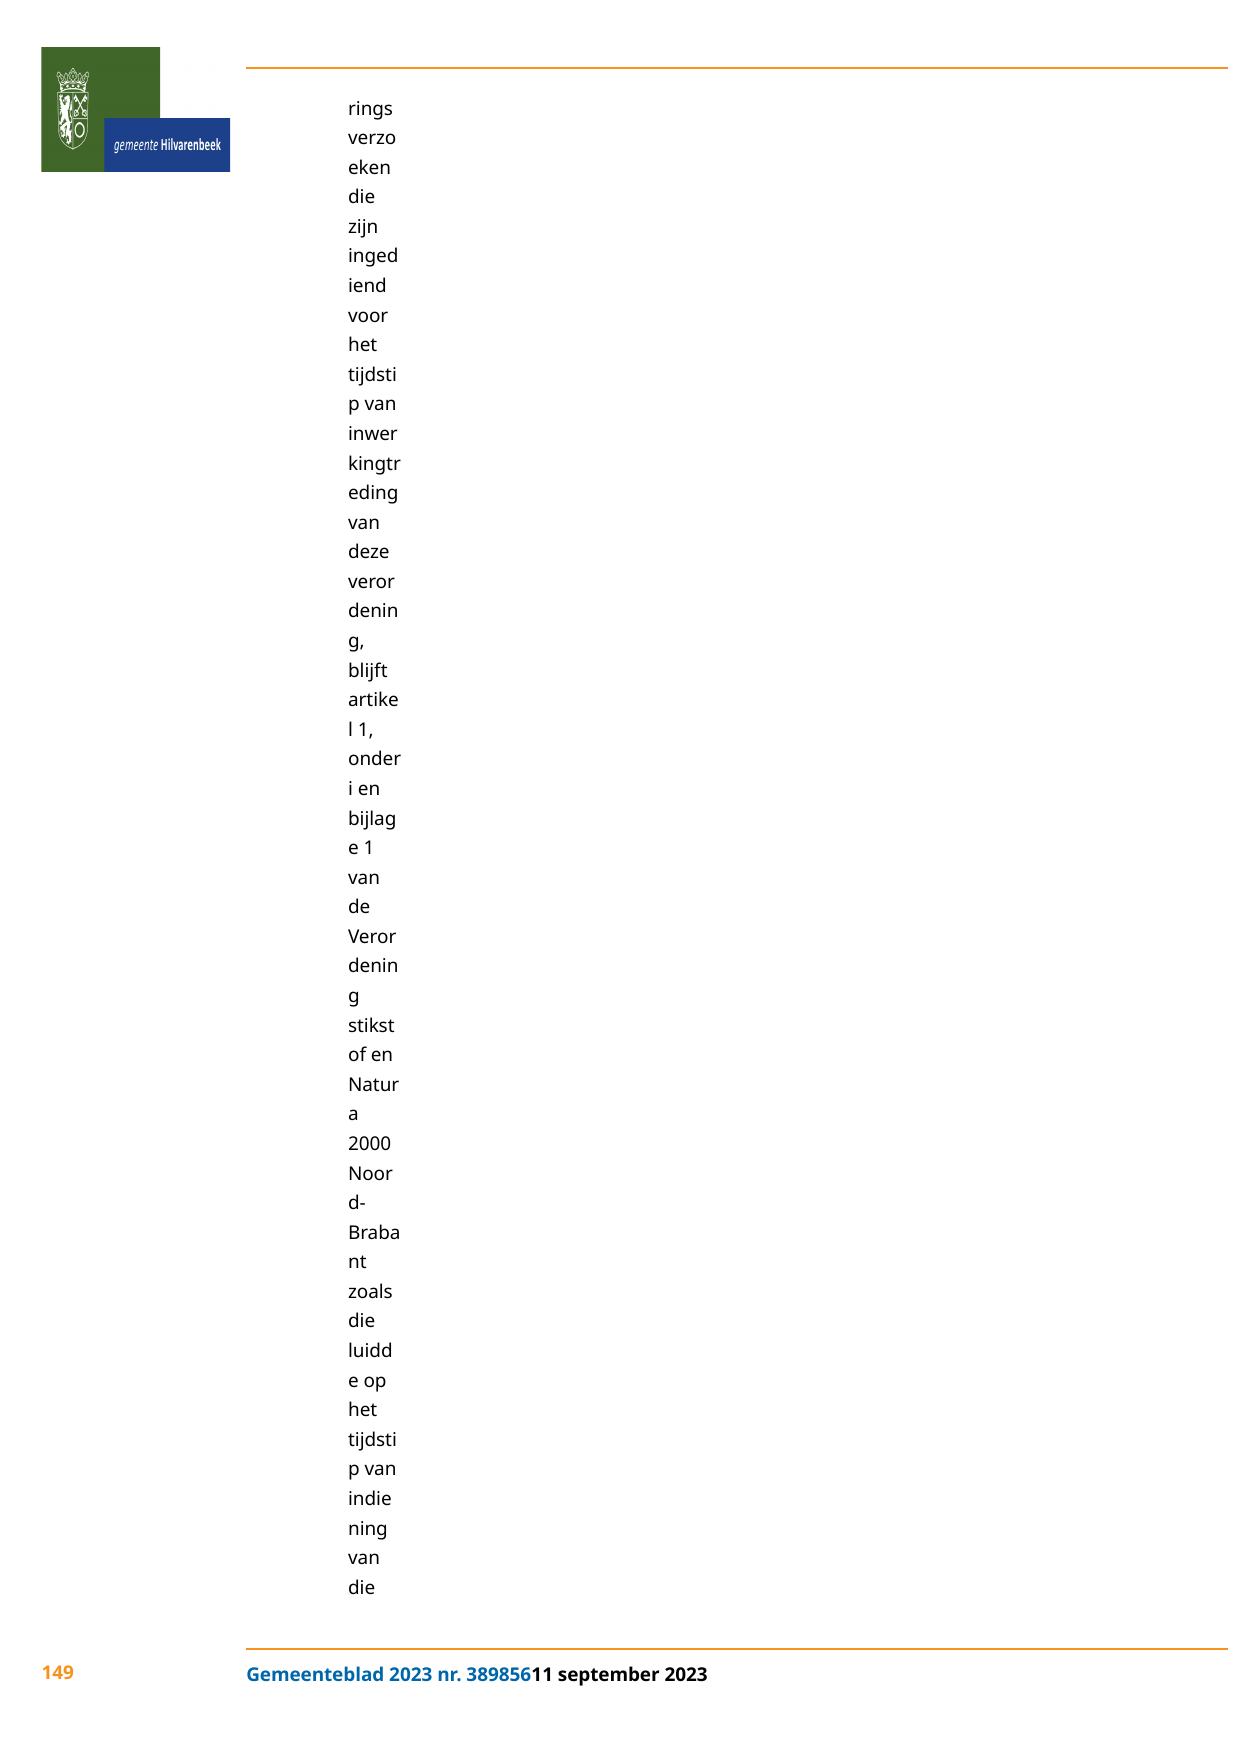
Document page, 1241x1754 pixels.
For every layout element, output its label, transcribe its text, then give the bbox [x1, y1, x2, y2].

table_cell [402, 95, 702, 1600]
table_cell [298, 95, 348, 1600]
table_cell [802, 95, 952, 1600]
table_cell [702, 95, 802, 1600]
picture [41, 47, 231, 172]
table_cell [248, 95, 298, 1600]
table_cell [952, 95, 1102, 1600]
table_cell ringsverzoeken die zijn ingediend voor het tijdstip van inwerkingtreding van deze verordening, blijft artikel 1, onder i en bijlage 1 van de Verordening stikstof en Natura 2000 Noord-Brabant zoals die luidde op het tijdstip van indiening van die [348, 95, 402, 1600]
